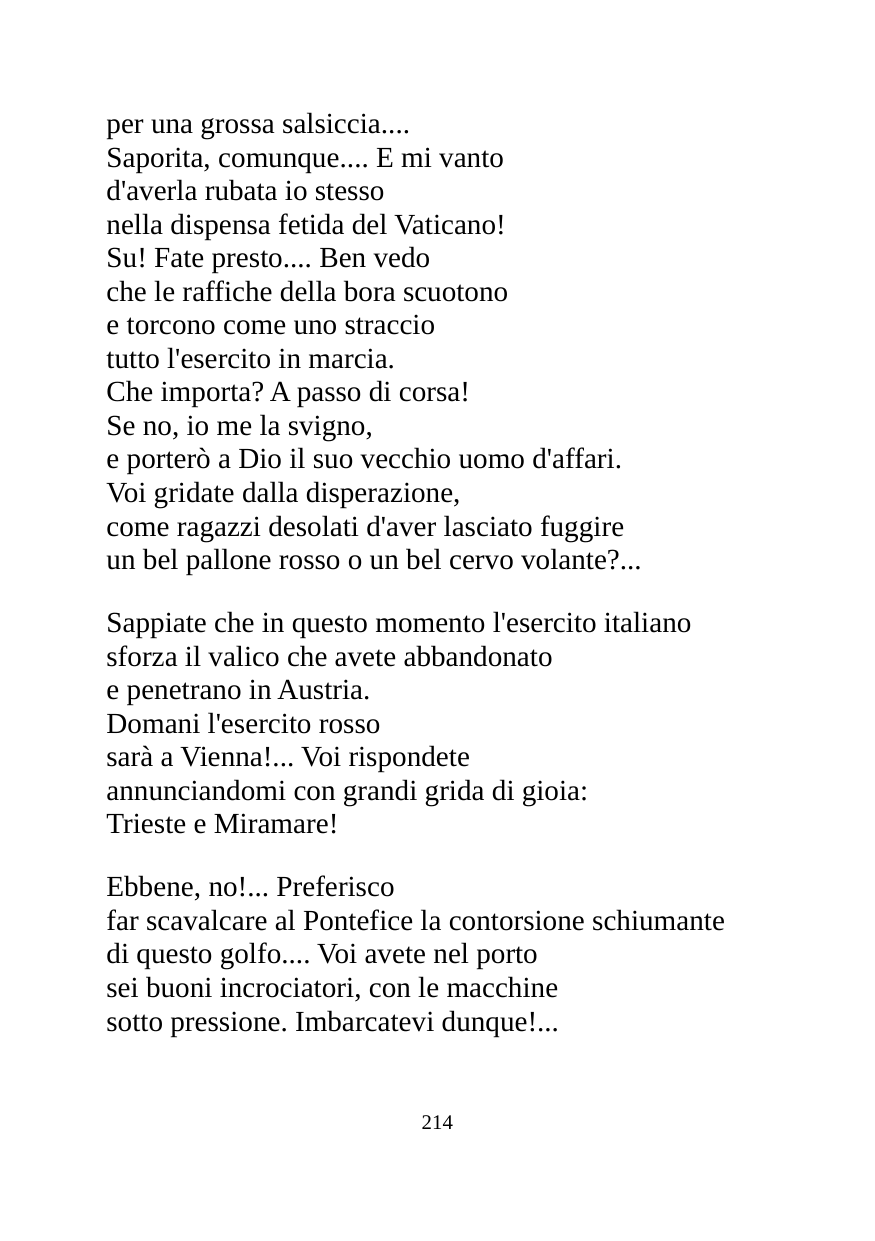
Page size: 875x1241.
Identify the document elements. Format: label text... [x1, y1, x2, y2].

text Sappiate che in questo momento l'esercito italiano sforza il valico che avete abbandonato e penetrano in Austria. Domani l'esercito rosso sarà a Vienna!... Voi rispondete annunciandomi con grandi grida di gioia: Trieste e Miramare! [106, 605, 768, 840]
text Ebbene, no!... Preferisco far scavalcare al Pontefice la contorsione schiumante di questo golfo.... Voi avete nel porto sei buoni incrociatori, con le macchine sotto pressione. Imbarcatevi dunque!... [106, 869, 768, 1037]
text per una grossa salsiccia.... Saporita, comunque.... E mi vanto d'averla rubata io stesso nella dispensa fetida del Vaticano! Su! Fate presto.... Ben vedo che le raffiche della bora scuotono e torcono come uno straccio tutto l'esercito in marcia. Che importa? A passo di corsa! Se no, io me la svigno, e porterò a Dio il suo vecchio uomo d'affari. Voi gridate dalla disperazione, come ragazzi desolati d'aver lasciato fuggire un bel pallone rosso o un bel cervo volante?... [106, 106, 768, 576]
